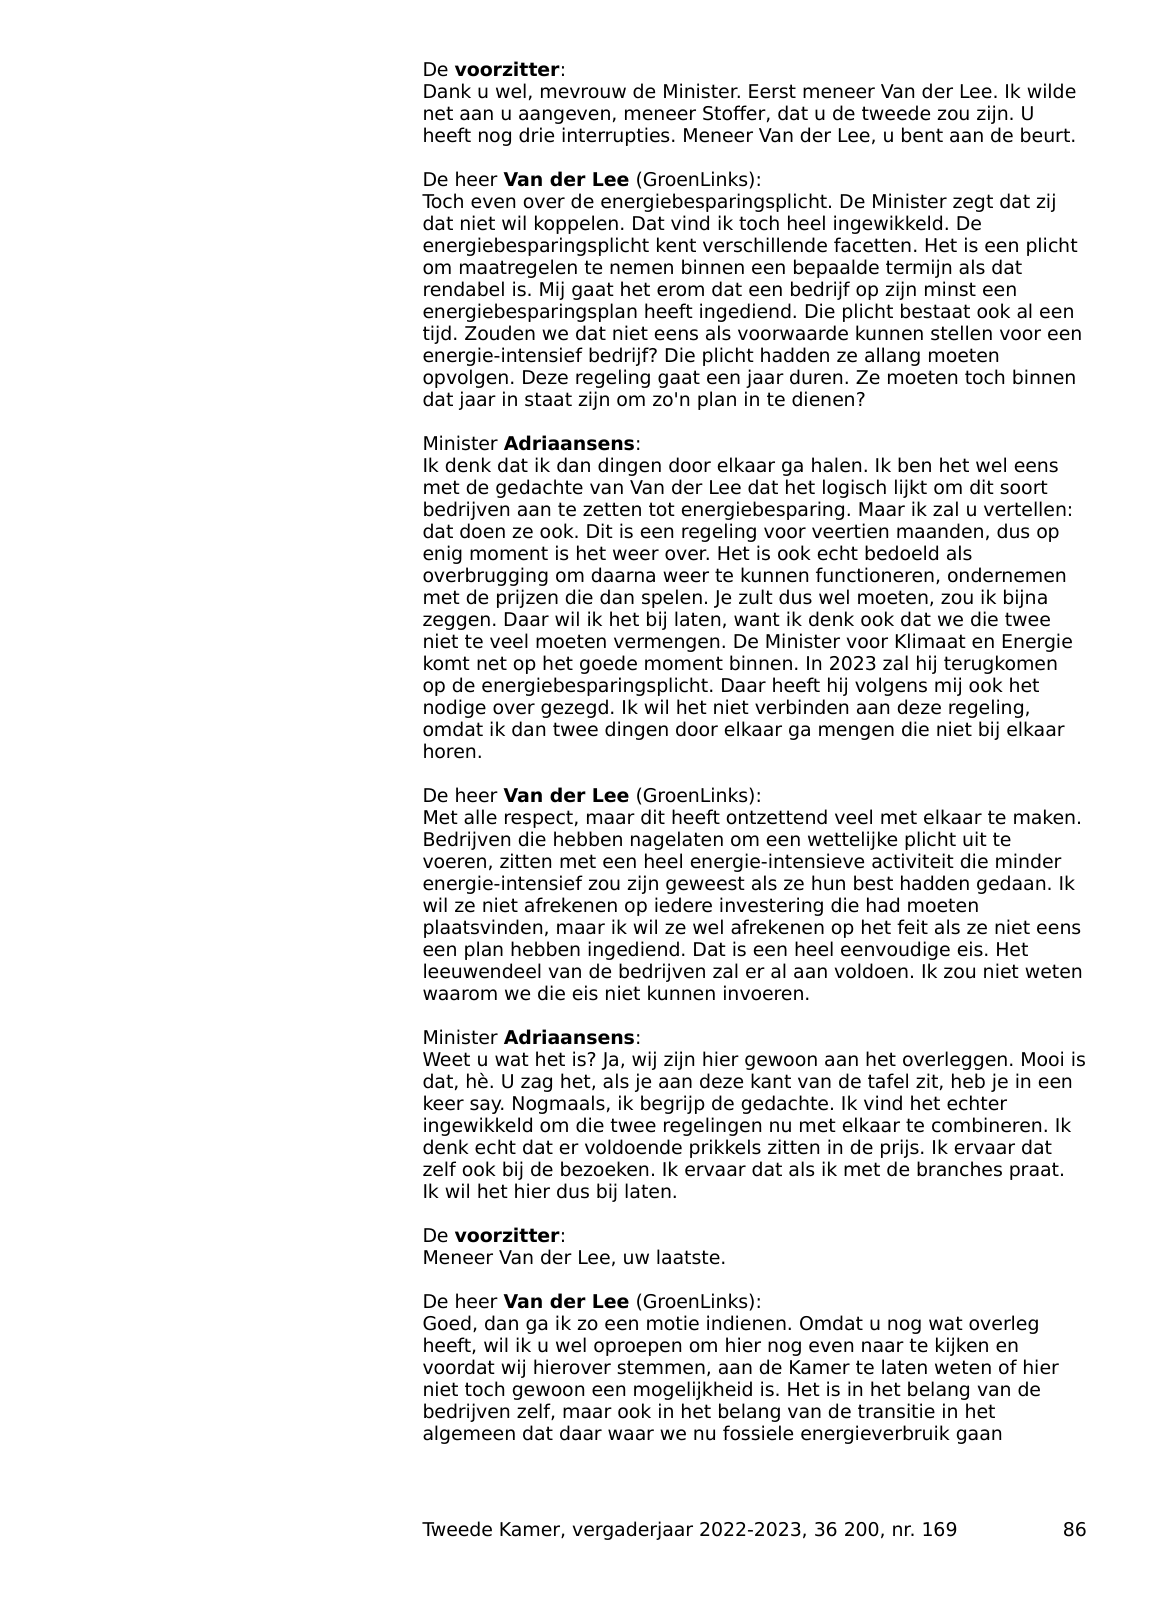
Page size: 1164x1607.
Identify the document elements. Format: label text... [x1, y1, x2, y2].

text De voorzitter: [422, 1225, 1087, 1247]
text Met alle respect, maar dit heeft ontzettend veel met elkaar te maken. Bedrijven die hebben nagelaten om een wettelijke plicht uit te voeren, zitten met een heel energie-intensieve activiteit die minder energie-intensief zou zijn geweest als ze hun best hadden gedaan. Ik wil ze niet afrekenen op iedere investering die had moeten plaatsvinden, maar ik wil ze wel afrekenen op het feit als ze niet eens een plan hebben ingediend. Dat is een heel eenvoudige eis. Het leeuwendeel van de bedrijven zal er al aan voldoen. Ik zou niet weten waarom we die eis niet kunnen invoeren. [422, 807, 1087, 1005]
text Toch even over de energiebesparingsplicht. De Minister zegt dat zij dat niet wil koppelen. Dat vind ik toch heel ingewikkeld. De energiebesparingsplicht kent verschillende facetten. Het is een plicht om maatregelen te nemen binnen een bepaalde termijn als dat rendabel is. Mij gaat het erom dat een bedrijf op zijn minst een energiebesparingsplan heeft ingediend. Die plicht bestaat ook al een tijd. Zouden we dat niet eens als voorwaarde kunnen stellen voor een energie-intensief bedrijf? Die plicht hadden ze allang moeten opvolgen. Deze regeling gaat een jaar duren. Ze moeten toch binnen dat jaar in staat zijn om zo'n plan in te dienen? [422, 191, 1087, 411]
text De heer Van der Lee (GroenLinks): [422, 1291, 1087, 1313]
text De heer Van der Lee (GroenLinks): [422, 785, 1087, 807]
text Minister Adriaansens: [422, 433, 1087, 455]
text Minister Adriaansens: [422, 1027, 1087, 1049]
text Dank u wel, mevrouw de Minister. Eerst meneer Van der Lee. Ik wilde net aan u aangeven, meneer Stoffer, dat u de tweede zou zijn. U heeft nog drie interrupties. Meneer Van der Lee, u bent aan de beurt. [422, 81, 1087, 147]
text Ik denk dat ik dan dingen door elkaar ga halen. Ik ben het wel eens met de gedachte van Van der Lee dat het logisch lijkt om dit soort bedrijven aan te zetten tot energiebesparing. Maar ik zal u vertellen: dat doen ze ook. Dit is een regeling voor veertien maanden, dus op enig moment is het weer over. Het is ook echt bedoeld als overbrugging om daarna weer te kunnen functioneren, ondernemen met de prijzen die dan spelen. Je zult dus wel moeten, zou ik bijna zeggen. Daar wil ik het bij laten, want ik denk ook dat we die twee niet te veel moeten vermengen. De Minister voor Klimaat en Energie komt net op het goede moment binnen. In 2023 zal hij terugkomen op de energiebesparingsplicht. Daar heeft hij volgens mij ook het nodige over gezegd. Ik wil het niet verbinden aan deze regeling, omdat ik dan twee dingen door elkaar ga mengen die niet bij elkaar horen. [422, 455, 1087, 763]
text Weet u wat het is? Ja, wij zijn hier gewoon aan het overleggen. Mooi is dat, hè. U zag het, als je aan deze kant van de tafel zit, heb je in een keer say. Nogmaals, ik begrijp de gedachte. Ik vind het echter ingewikkeld om die twee regelingen nu met elkaar te combineren. Ik denk echt dat er voldoende prikkels zitten in de prijs. Ik ervaar dat zelf ook bij de bezoeken. Ik ervaar dat als ik met de branches praat. Ik wil het hier dus bij laten. [422, 1049, 1087, 1203]
text Goed, dan ga ik zo een motie indienen. Omdat u nog wat overleg heeft, wil ik u wel oproepen om hier nog even naar te kijken en voordat wij hierover stemmen, aan de Kamer te laten weten of hier niet toch gewoon een mogelijkheid is. Het is in het belang van de bedrijven zelf, maar ook in het belang van de transitie in het algemeen dat daar waar we nu fossiele energieverbruik gaan [422, 1313, 1087, 1445]
text De heer Van der Lee (GroenLinks): [422, 169, 1087, 191]
text Meneer Van der Lee, uw laatste. [422, 1247, 1087, 1269]
text De voorzitter: [422, 59, 1087, 81]
